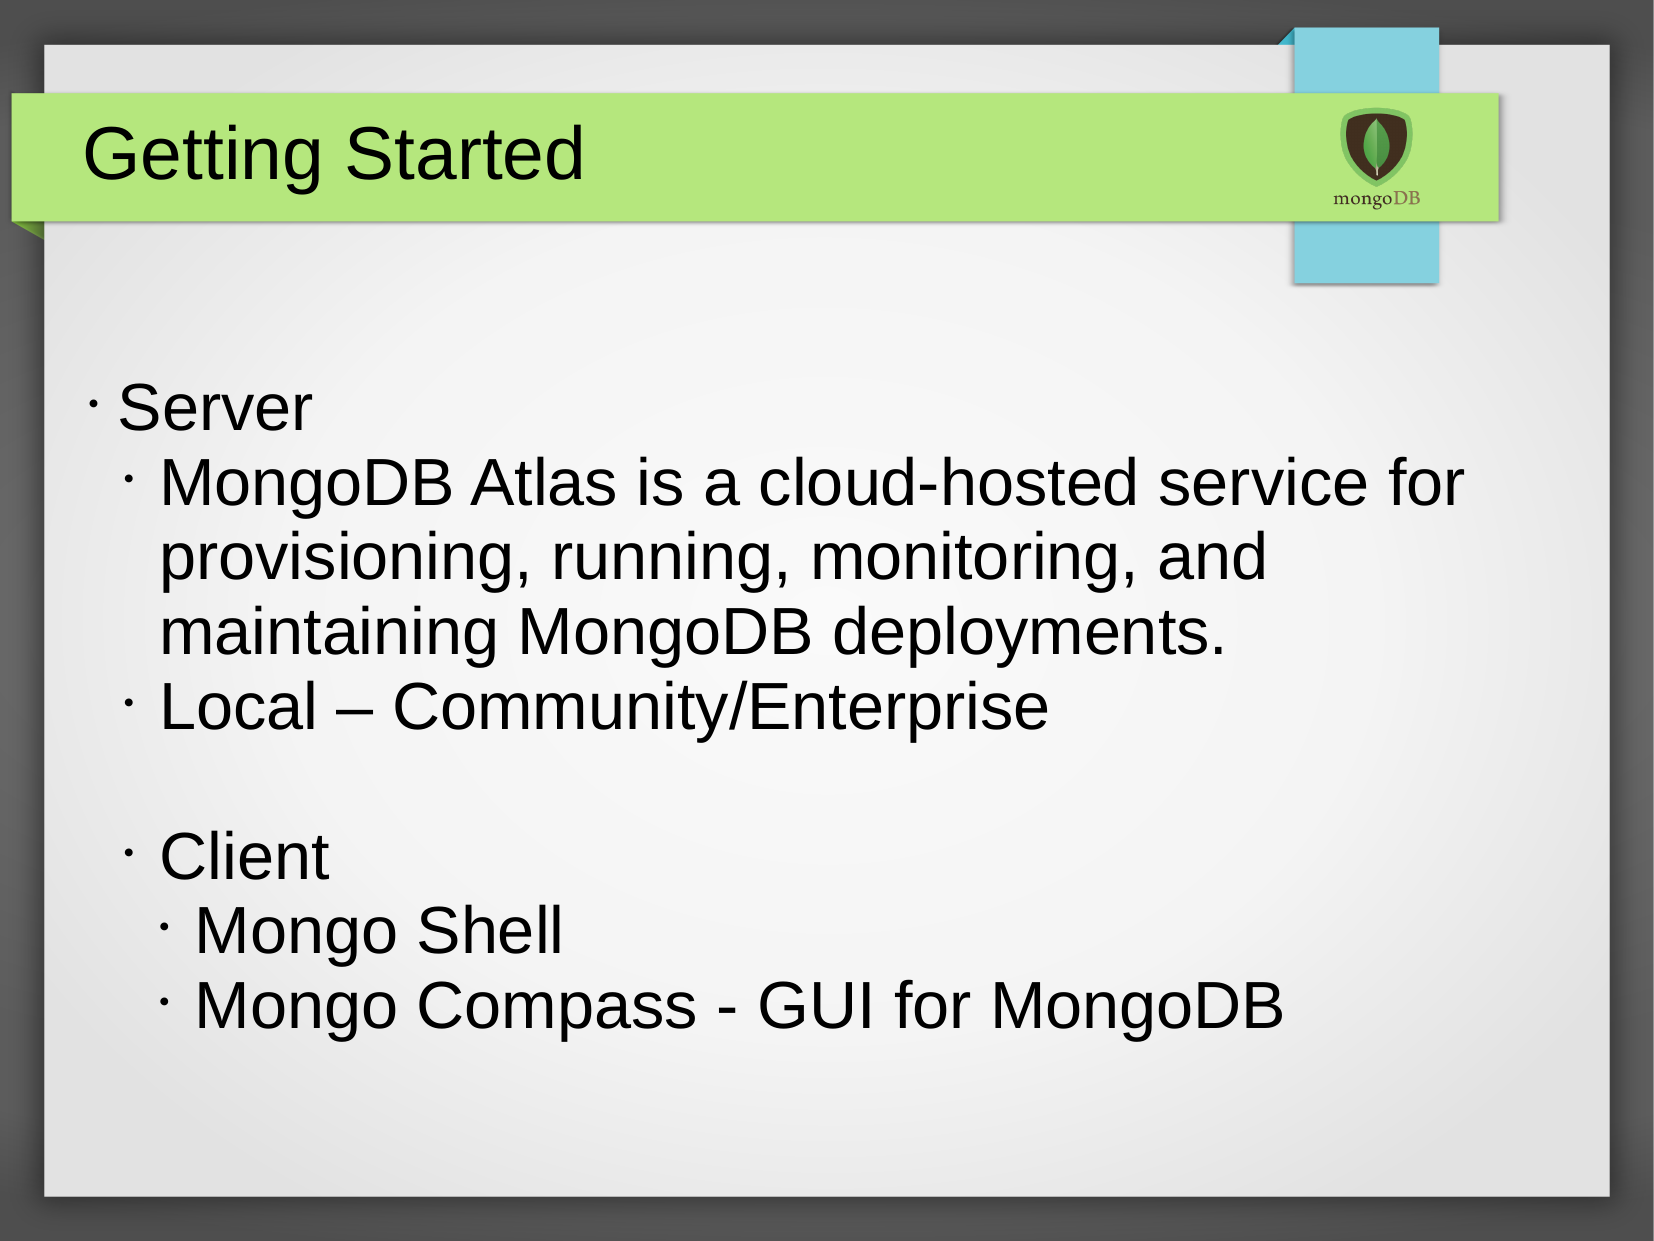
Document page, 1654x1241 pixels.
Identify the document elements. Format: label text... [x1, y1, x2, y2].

subtitle Server MongoDB Atlas is a cloud-hosted service for provisioning, running, monitoring, and maintaining MongoDB deployments. Local – Community/Enterprise Client Mongo Shell Mongo Compass - GUI for MongoDB [88, 295, 1577, 1118]
title Getting Started [82, 94, 1264, 213]
picture [0, 0, 1654, 1241]
